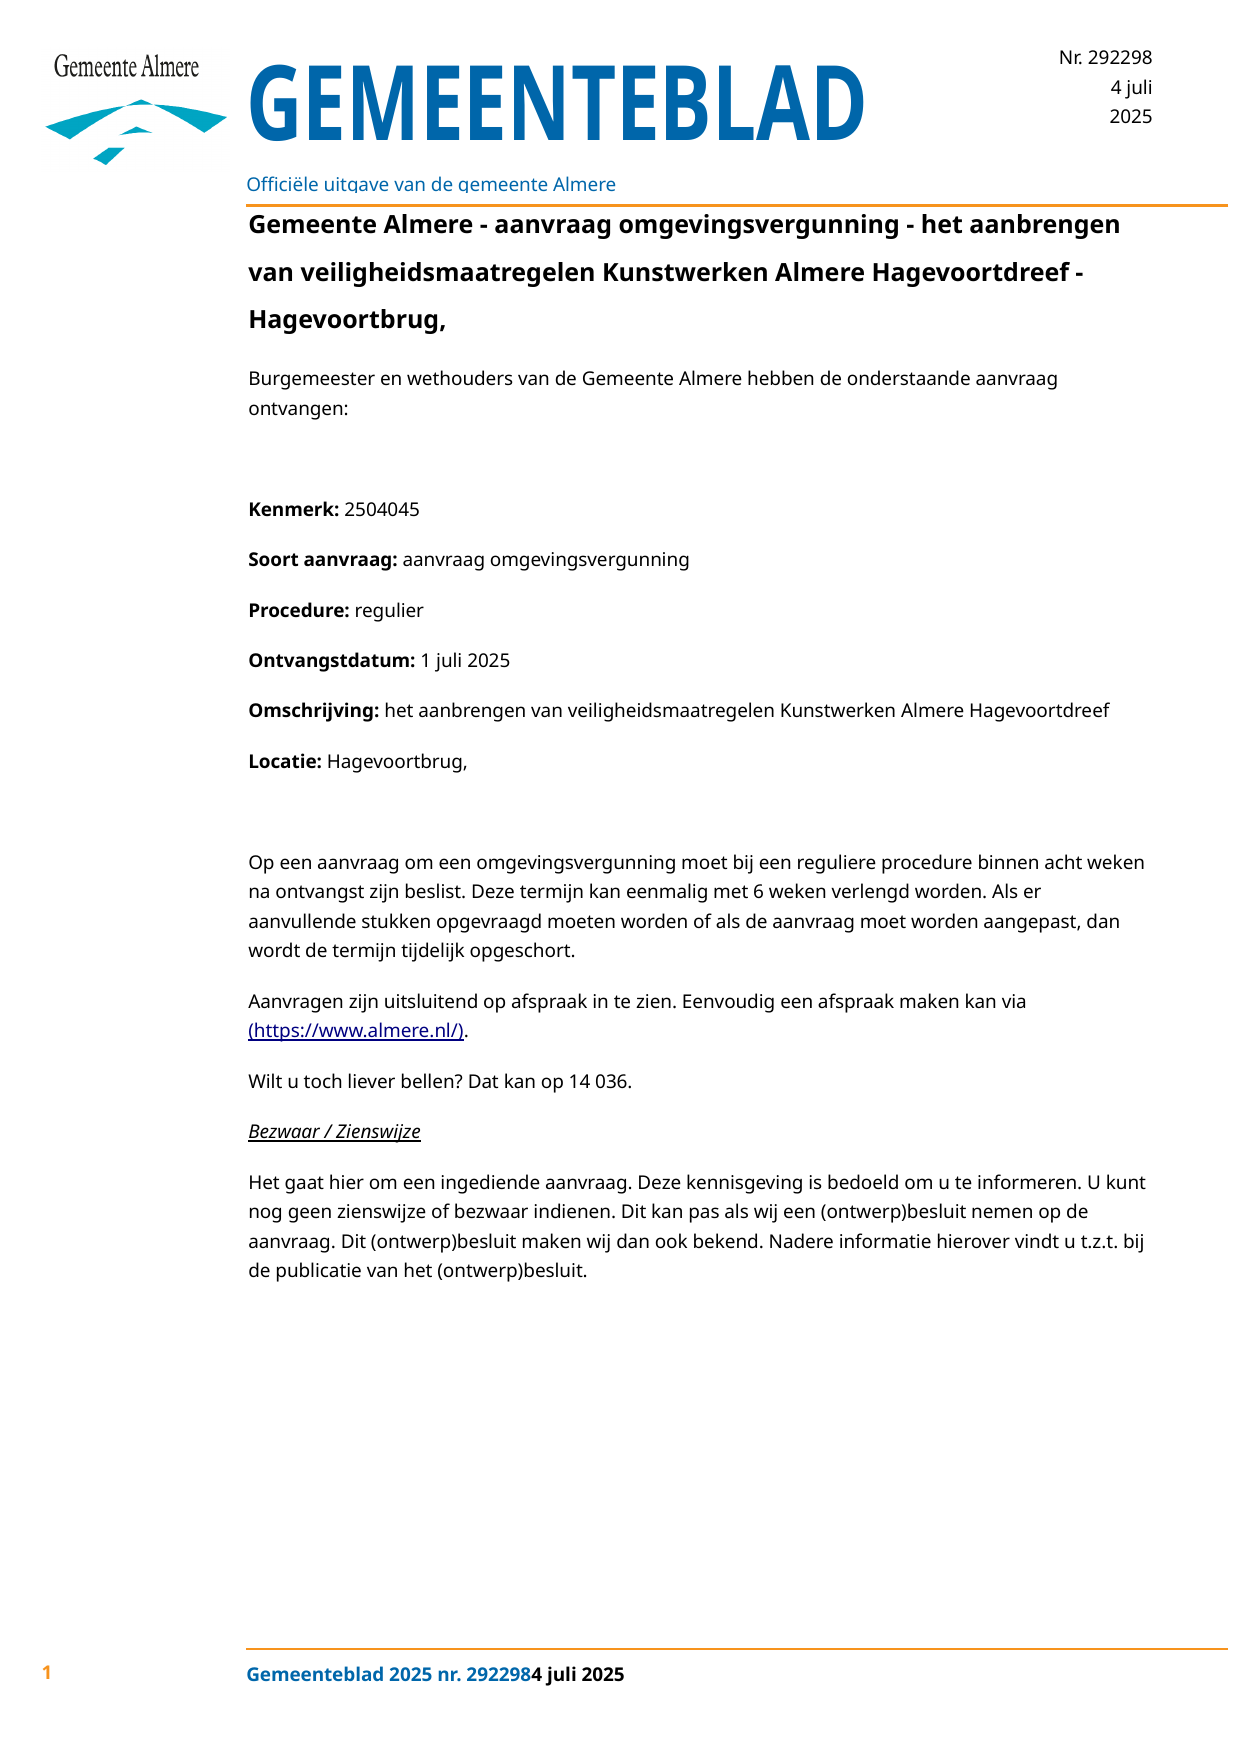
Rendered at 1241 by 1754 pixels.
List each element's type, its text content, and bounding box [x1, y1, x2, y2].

text Bezwaar / Zienswijze [248, 1118, 1152, 1144]
text Ontvangstdatum: 1 juli 2025 [248, 647, 1152, 673]
text Aanvragen zijn uitsluitend op afspraak in te zien. Eenvoudig een afspraak maken kan via (https://www.almere.nl/). [248, 988, 1152, 1043]
text Burgemeester en wethouders van de Gemeente Almere hebben de onderstaande aanvraag ontvangen: [248, 366, 1152, 421]
text Procedure: regulier [248, 597, 1152, 622]
text Kenmerk: 2504045 [248, 496, 1152, 522]
text Gemeente Almere - aanvraag omgevingsvergunning - het aanbrengen van veiligheidsmaatregelen Kunstwerken Almere Hagevoortdreef - Hagevoortbrug, [248, 207, 1152, 336]
text Het gaat hier om een ingediende aanvraag. Deze kennisgeving is bedoeld om u te informeren. U kunt nog geen zienswijze of bezwaar indienen. Dit kan pas als wij een (ontwerp)besluit nemen op de aanvraag. Dit (ontwerp)besluit maken wij dan ook bekend. Nadere informatie hierover vindt u t.z.t. bij de publicatie van het (ontwerp)besluit. [248, 1169, 1152, 1283]
text Soort aanvraag: aanvraag omgevingsvergunning [248, 546, 1152, 572]
text Omschrijving: het aanbrengen van veiligheidsmaatregelen Kunstwerken Almere Hagevoortdreef [248, 698, 1152, 723]
text Wilt u toch liever bellen? Dat kan op 14 036. [248, 1068, 1152, 1094]
text Locatie: Hagevoortbrug, [248, 748, 1152, 774]
text Op een aanvraag om een omgevingsvergunning moet bij een reguliere procedure binnen acht weken na ontvangst zijn beslist. Deze termijn kan eenmalig met 6 weken verlengd worden. Als er aanvullende stukken opgevraagd moeten worden of als de aanvraag moet worden aangepast, dan wordt de termijn tijdelijk opgeschort. [248, 849, 1152, 963]
picture [41, 47, 231, 172]
